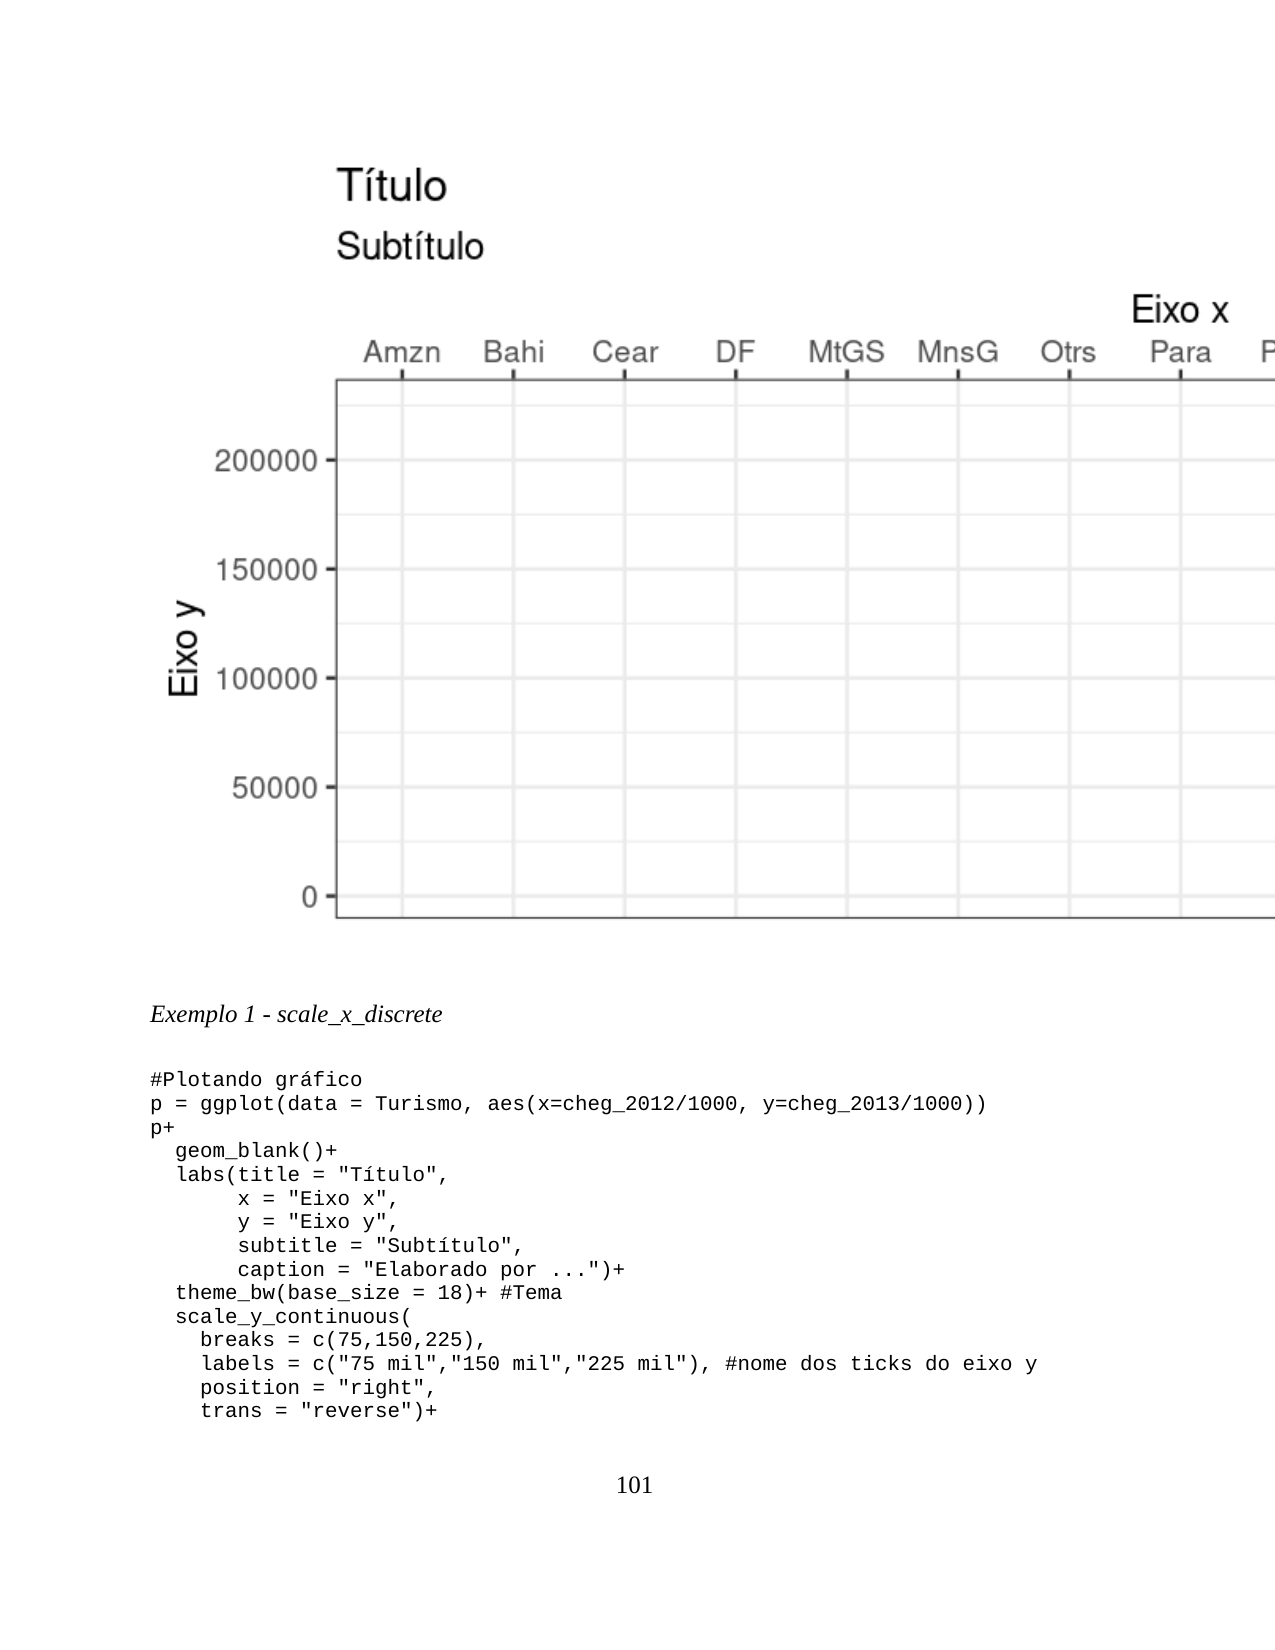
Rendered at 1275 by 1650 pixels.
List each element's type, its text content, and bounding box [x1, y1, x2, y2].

text breaks = c(75,150,225), [150, 1329, 1125, 1353]
text caption = "Elaborado por ...")+ [150, 1258, 1125, 1282]
text #Plotando gráfico [150, 1069, 1125, 1093]
text scale_y_continuous( [150, 1306, 1125, 1329]
text p+ [150, 1117, 1125, 1140]
text labels = c("75 mil","150 mil","225 mil"), #nome dos ticks do eixo y [150, 1353, 1125, 1377]
text position = "right", [150, 1377, 1125, 1400]
text theme_bw(base_size = 18)+ #Tema [150, 1282, 1125, 1306]
text labs(title = "Título", [150, 1164, 1125, 1188]
text x = "Eixo x", [150, 1188, 1125, 1211]
text geom_blank()+ [150, 1140, 1125, 1164]
picture [150, 150, 1275, 987]
text y = "Eixo y", [150, 1211, 1125, 1235]
text trans = "reverse")+ [150, 1400, 1125, 1424]
text subtitle = "Subtítulo", [150, 1235, 1125, 1258]
text Exemplo 1 - scale_x_discrete [150, 999, 1125, 1028]
text p = ggplot(data = Turismo, aes(x=cheg_2012/1000, y=cheg_2013/1000)) [150, 1093, 1125, 1117]
